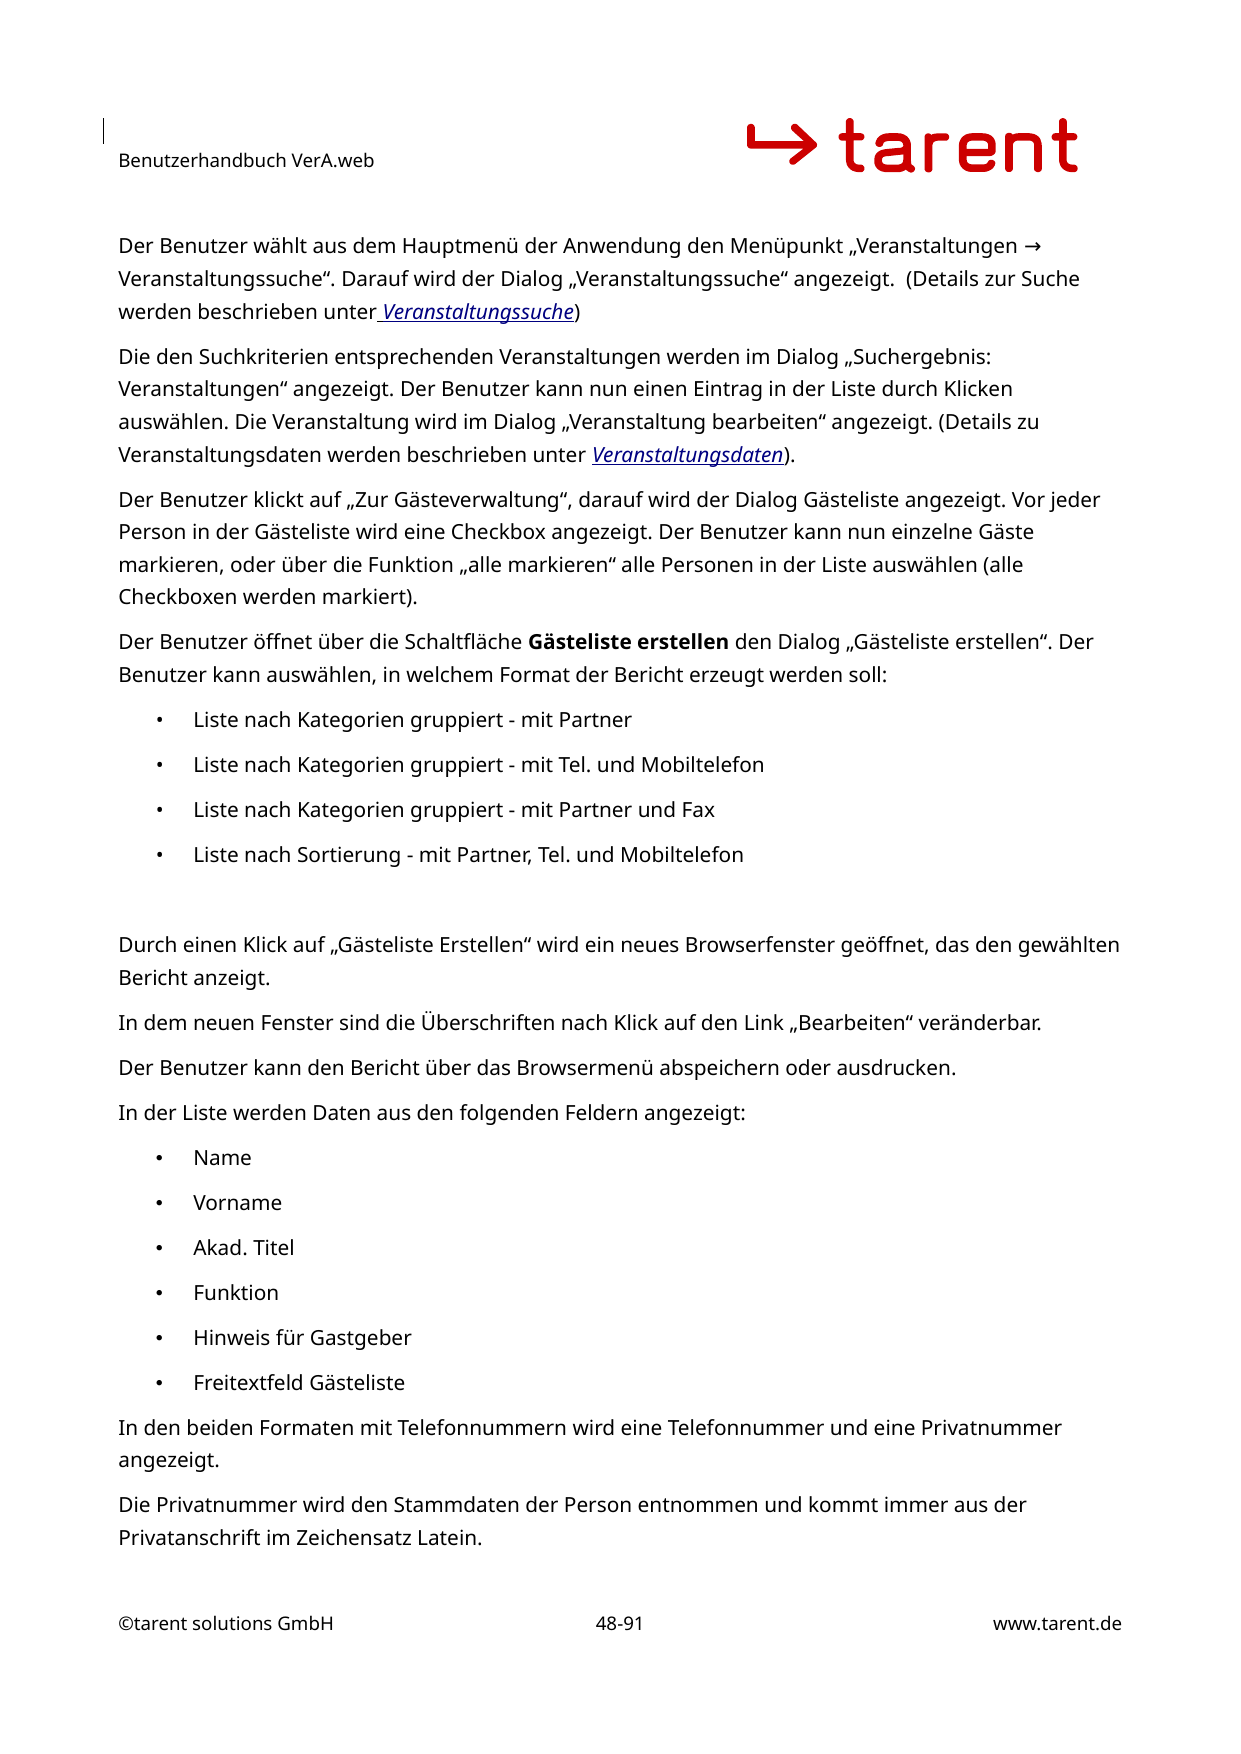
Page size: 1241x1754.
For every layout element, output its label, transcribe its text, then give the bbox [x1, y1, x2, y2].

text Die Privatnummer wird den Stammdaten der Person entnommen und kommt immer aus der Privatanschrift im Zeichensatz Latein. [118, 1490, 1122, 1551]
text Der Benutzer klickt auf „Zur Gästeverwaltung“, darauf wird der Dialog Gästeliste angezeigt. Vor jeder Person in der Gästeliste wird eine Checkbox angezeigt. Der Benutzer kann nun einzelne Gäste markieren, oder über die Funktion „alle markieren“ alle Personen in der Liste auswählen (alle Checkboxen werden markiert). [118, 485, 1122, 611]
list Liste nach Kategorien gruppiert - mit Partner [156, 705, 1122, 733]
text In dem neuen Fenster sind die Überschriften nach Klick auf den Link „Bearbeiten“ veränderbar. [118, 1008, 1122, 1036]
list Hinweis für Gastgeber [156, 1323, 1122, 1351]
list Vorname [156, 1188, 1122, 1216]
text Die den Suchkriterien entsprechenden Veranstaltungen werden im Dialog „Suchergebnis: Veranstaltungen“ angezeigt. Der Benutzer kann nun einen Eintrag in der Liste durch Klicken auswählen. Die Veranstaltung wird im Dialog „Veranstaltung bearbeiten“ angezeigt. (Details zu Veranstaltungsdaten werden beschrieben unter Veranstaltungsdaten). [118, 342, 1122, 468]
list Freitextfeld Gästeliste [156, 1368, 1122, 1396]
list Liste nach Sortierung - mit Partner, Tel. und Mobiltelefon [156, 840, 1122, 868]
text In der Liste werden Daten aus den folgenden Feldern angezeigt: [118, 1098, 1122, 1126]
list Liste nach Kategorien gruppiert - mit Partner und Fax [156, 795, 1122, 823]
text Der Benutzer kann den Bericht über das Browsermenü abspeichern oder ausdrucken. [118, 1053, 1122, 1081]
list Liste nach Kategorien gruppiert - mit Tel. und Mobiltelefon [156, 750, 1122, 778]
text Durch einen Klick auf „Gästeliste Erstellen“ wird ein neues Browserfenster geöffnet, das den gewählten Bericht anzeigt. [118, 930, 1122, 991]
text Der Benutzer öffnet über die Schaltfläche Gästeliste erstellen den Dialog „Gästeliste erstellen“. Der Benutzer kann auswählen, in welchem Format der Bericht erzeugt werden soll: [118, 627, 1122, 688]
text Der Benutzer wählt aus dem Hauptmenü der Anwendung den Menüpunkt „Veranstaltungen → Veranstaltungssuche“. Darauf wird der Dialog „Veranstaltungssuche“ angezeigt. (Details zur Suche werden beschrieben unter Veranstaltungssuche) [118, 232, 1122, 325]
text In den beiden Formaten mit Telefonnummern wird eine Telefonnummer und eine Privatnummer angezeigt. [118, 1413, 1122, 1474]
list Akad. Titel [156, 1233, 1122, 1261]
list Name [156, 1143, 1122, 1171]
list Funktion [156, 1278, 1122, 1306]
